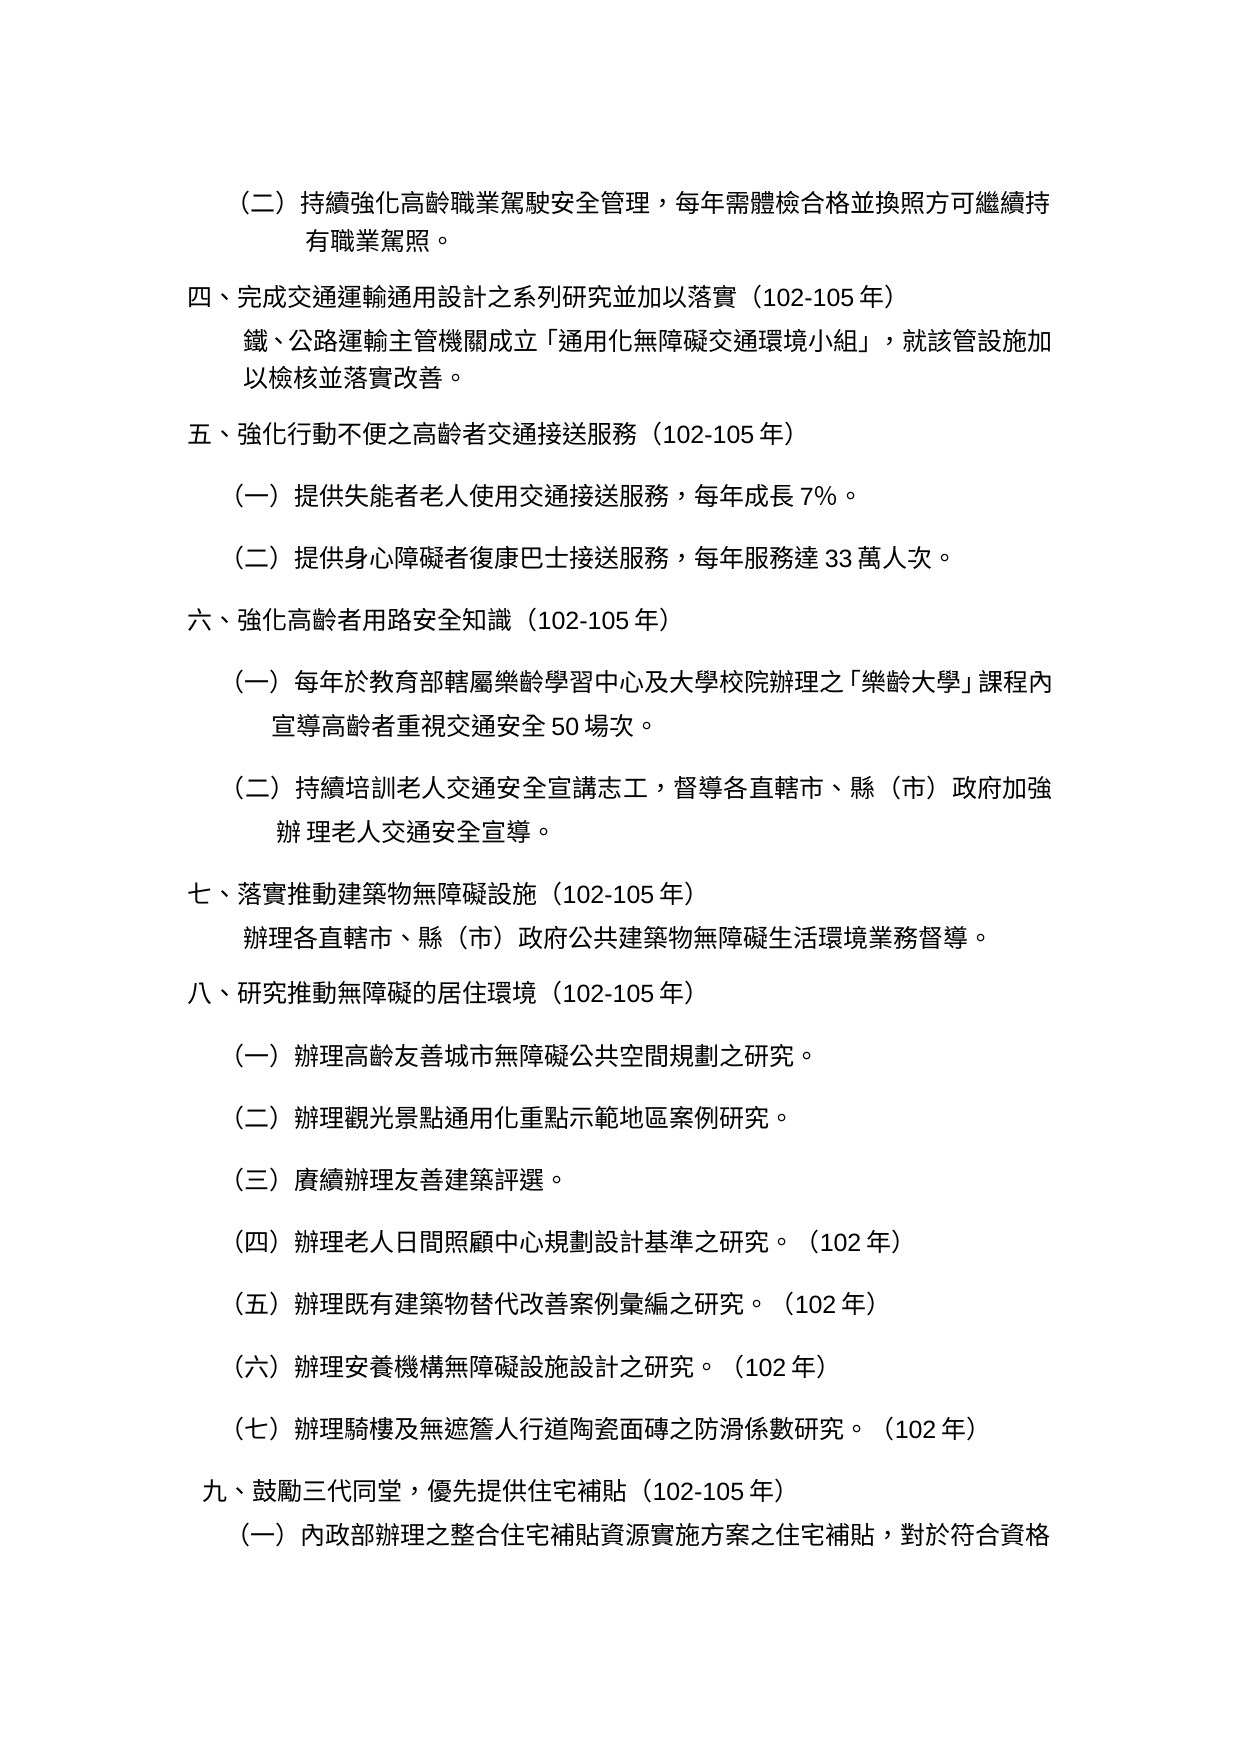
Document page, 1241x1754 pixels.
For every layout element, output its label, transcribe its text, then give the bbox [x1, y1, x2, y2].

text （二）持續強化高齡職業駕駛安全管理，每年需體檢合格並換照方可繼續持有職業駕照。 [225, 183, 1053, 258]
text （一）內政部辦理之整合住宅補貼資源實施方案之住宅補貼，對於符合資格 [225, 1515, 1053, 1552]
text （二）提供身心障礙者復康巴士接送服務，每年服務達33萬人次。 [219, 538, 1053, 575]
text 七、落實推動建築物無障礙設施（102-105年） [187, 874, 1053, 910]
text （二）辦理觀光景點通用化重點示範地區案例研究。 [219, 1098, 1053, 1134]
text （七）辦理騎樓及無遮簷人行道陶瓷面磚之防滑係數研究。（102年） [219, 1409, 1053, 1445]
text （一）每年於教育部轄屬樂齡學習中心及大學校院辦理之「樂齡大學」課程內，宣導高齡者重視交通安全50場次。 [219, 663, 1053, 743]
text （五）辦理既有建築物替代改善案例彙編之研究。（102年） [219, 1285, 1053, 1321]
text （四）辦理老人日間照顧中心規劃設計基準之研究。（102年） [219, 1223, 1053, 1259]
text 辦理各直轄市、縣（市）政府公共建築物無障礙生活環境業務督導。 [244, 918, 1053, 955]
text （一）提供失能者老人使用交通接送服務，每年成長7％。 [219, 476, 1053, 513]
text （二）持續培訓老人交通安全宣講志工，督導各直轄市、縣（市）政府加強辦 理老人交通安全宣導。 [219, 768, 1053, 848]
text （一）辦理高齡友善城市無障礙公共空間規劃之研究。 [219, 1036, 1053, 1072]
text 四、完成交通運輸通用設計之系列研究並加以落實（102-105年） [187, 277, 1053, 313]
text 五、強化行動不便之高齡者交通接送服務（102-105年） [187, 414, 1053, 450]
text 八、研究推動無障礙的居住環境（102-105年） [187, 974, 1053, 1010]
text 六、強化高齡者用路安全知識（102-105年） [187, 601, 1053, 637]
text 九、鼓勵三代同堂，優先提供住宅補貼（102-105年） [202, 1471, 1053, 1508]
text （三）賡續辦理友善建築評選。 [219, 1160, 1053, 1197]
text 鐵、公路運輸主管機關成立「通用化無障礙交通環境小組」，就該管設施加 以檢核並落實改善。 [244, 320, 1053, 395]
text （六）辦理安養機構無障礙設施設計之研究。（102年） [219, 1347, 1053, 1383]
